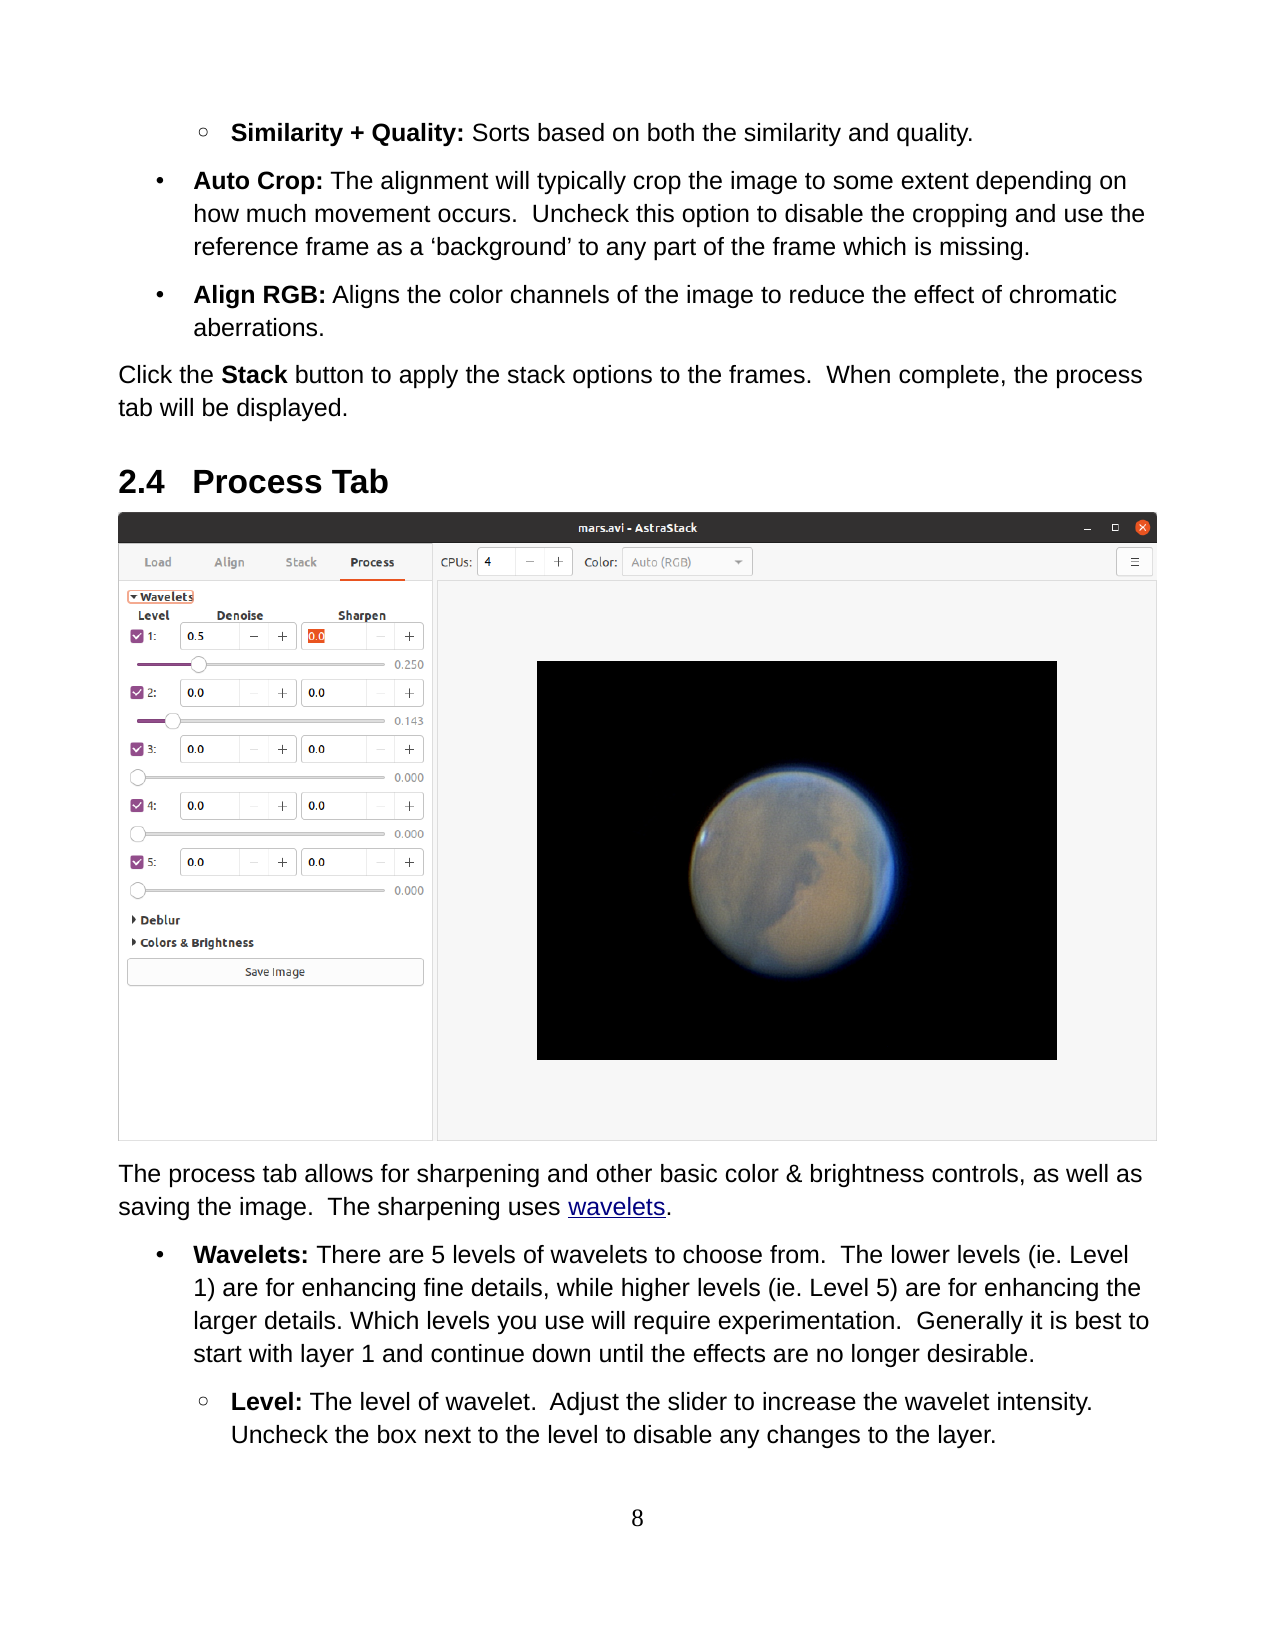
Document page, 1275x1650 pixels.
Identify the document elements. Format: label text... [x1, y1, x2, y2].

list Align RGB: Aligns the color channels of the image to reduce the effect of chromatic aberrations. [156, 279, 1157, 341]
list Wavelets: There are 5 levels of wavelets to choose from. The lower levels (ie. Level 1) are for enhancing fine details, while higher levels (ie. Level 5) are for enhancing the larger details. Which levels you use will require experimentation. Generally it is best to start with layer 1 and continue down until the effects are no longer desirable. [156, 1240, 1157, 1368]
list Auto Crop: The alignment will typically crop the image to some extent depending on how much movement occurs. Uncheck this option to disable the cropping and use the reference frame as a ‘background’ to any part of the frame which is missing. [156, 166, 1157, 261]
text The process tab allows for sharpening and other basic color & brightness controls, as well as saving the image. The sharpening uses wavelets. [118, 1159, 1157, 1221]
list Similarity + Quality: Sorts based on both the similarity and quality. [193, 118, 1157, 147]
picture [118, 512, 1157, 1141]
text Click the Stack button to apply the stack options to the frames. When complete, the process tab will be displayed. [118, 360, 1157, 422]
list Level: The level of wavelet. Adjust the slider to increase the wavelet intensity. Uncheck the box next to the level to disable any changes to the layer. [193, 1386, 1157, 1448]
subtitle Process Tab [118, 462, 1157, 500]
